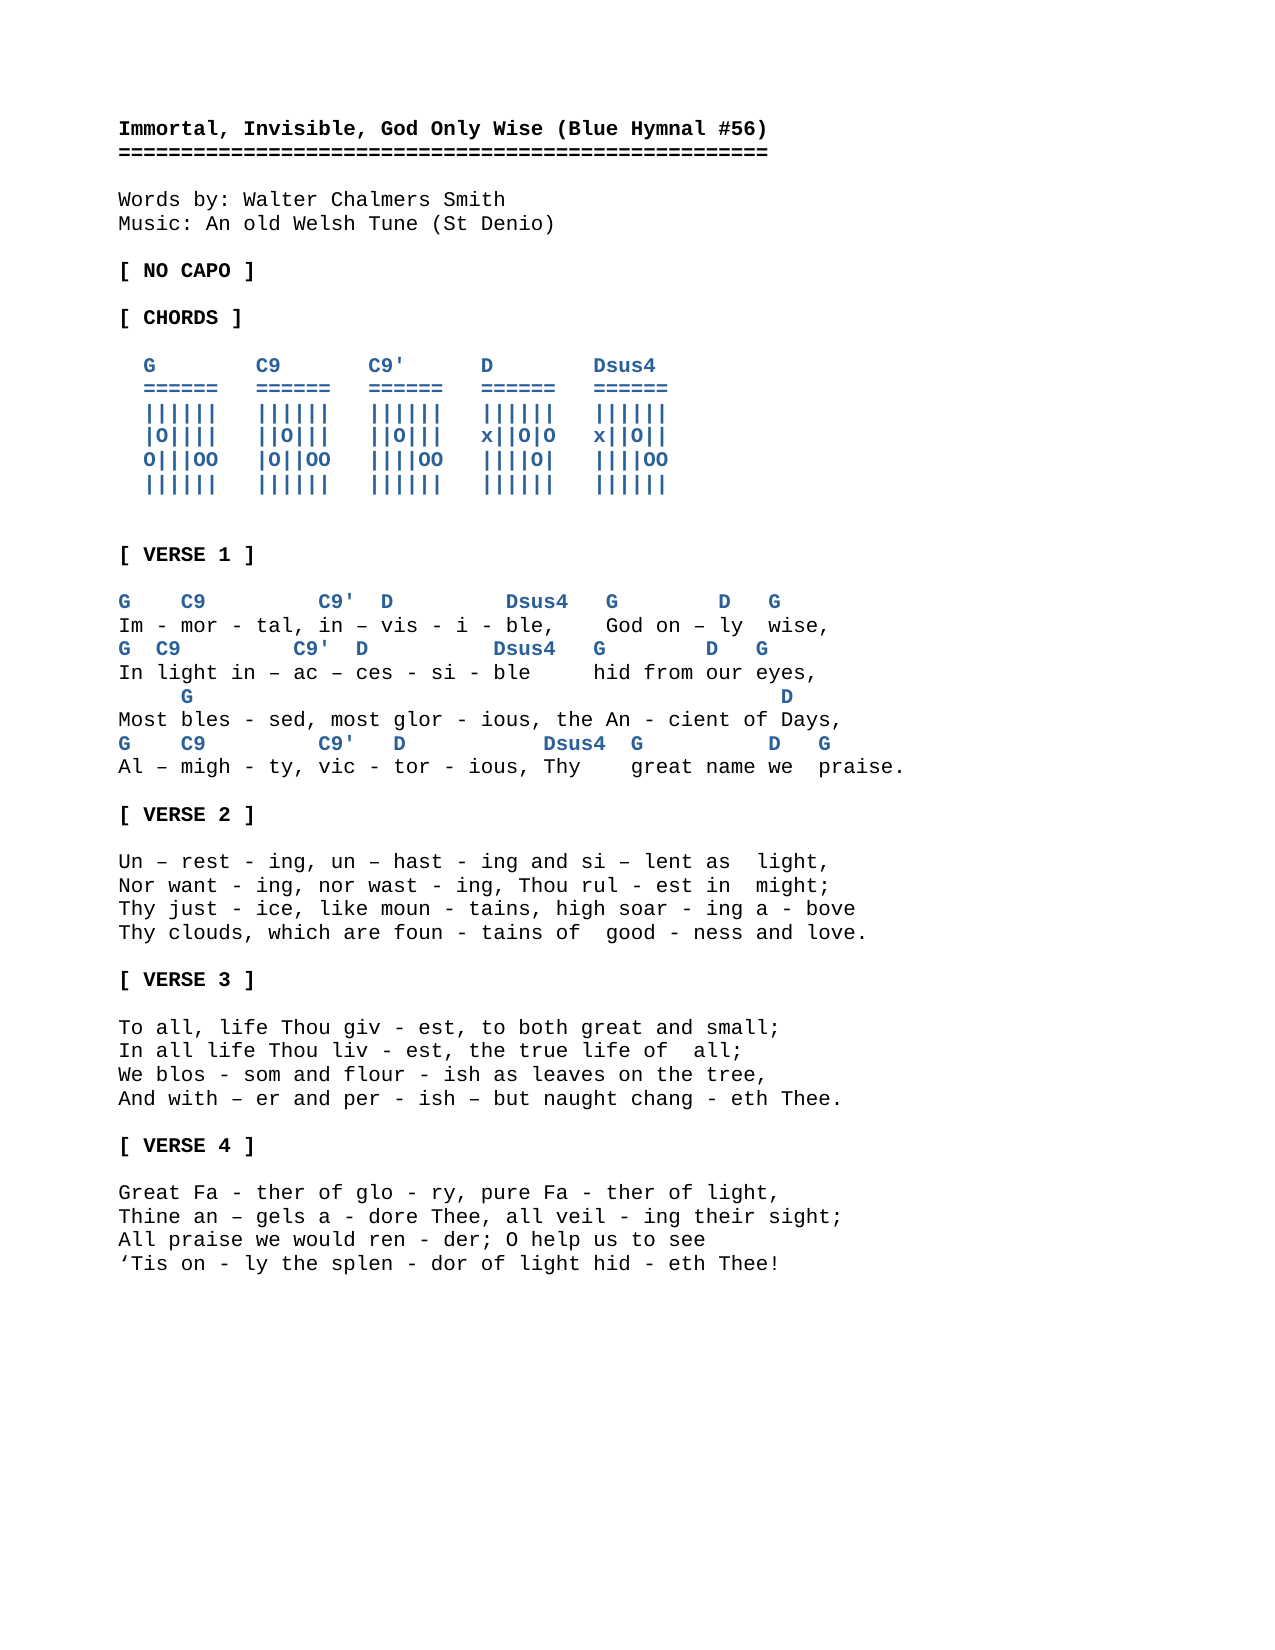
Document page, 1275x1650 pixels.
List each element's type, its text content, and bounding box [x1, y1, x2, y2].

text |||||| |||||| |||||| |||||| |||||| [118, 402, 1157, 426]
text ====== ====== ====== ====== ====== [118, 378, 1157, 402]
text Thy just - ice, like moun - tains, high soar - ing a - bove [118, 898, 1157, 922]
text G C9 C9' D Dsus4 [118, 354, 1157, 378]
text G D [118, 686, 1157, 709]
text G C9 C9' D Dsus4 G D G [118, 638, 1157, 662]
text Most bles - sed, most glor - ious, the An - cient of Days, [118, 709, 1157, 733]
text O|||OO |O||OO ||||OO ||||O| ||||OO [118, 449, 1157, 473]
text ‘Tis on - ly the splen - dor of light hid - eth Thee! [118, 1253, 1157, 1277]
text Im - mor - tal, in – vis - i - ble, God on – ly wise, [118, 615, 1157, 638]
text In light in – ac – ces - si - ble hid from our eyes, [118, 662, 1157, 686]
text G C9 C9' D Dsus4 G D G [118, 733, 1157, 757]
text [ VERSE 3 ] [118, 969, 1157, 993]
text |||||| |||||| |||||| |||||| |||||| [118, 473, 1157, 496]
text We blos - som and flour - ish as leaves on the tree, [118, 1064, 1157, 1088]
text Music: An old Welsh Tune (St Denio) [118, 213, 1157, 236]
text [ NO CAPO ] [118, 260, 1157, 284]
text G C9 C9' D Dsus4 G D G [118, 591, 1157, 615]
text To all, life Thou giv - est, to both great and small; [118, 1017, 1157, 1040]
text In all life Thou liv - est, the true life of all; [118, 1040, 1157, 1064]
text Thine an – gels a - dore Thee, all veil - ing their sight; [118, 1206, 1157, 1229]
text |O|||| ||O||| ||O||| x||O|O x||O|| [118, 426, 1157, 449]
text All praise we would ren - der; O help us to see [118, 1229, 1157, 1253]
text ==================================================== [118, 142, 1157, 165]
text Al – migh - ty, vic - tor - ious, Thy great name we praise. [118, 757, 1157, 780]
text [ VERSE 4 ] [118, 1135, 1157, 1158]
text [ VERSE 1 ] [118, 544, 1157, 567]
text And with – er and per - ish – but naught chang - eth Thee. [118, 1088, 1157, 1111]
text Great Fa - ther of glo - ry, pure Fa - ther of light, [118, 1182, 1157, 1206]
text Un – rest - ing, un – hast - ing and si – lent as light, [118, 851, 1157, 875]
text Words by: Walter Chalmers Smith [118, 189, 1157, 213]
text Thy clouds, which are foun - tains of good - ness and love. [118, 922, 1157, 946]
text Nor want - ing, nor wast - ing, Thou rul - est in might; [118, 875, 1157, 898]
text [ VERSE 2 ] [118, 804, 1157, 827]
text [ CHORDS ] [118, 284, 1157, 331]
text Immortal, Invisible, God Only Wise (Blue Hymnal #56) [118, 118, 1157, 142]
